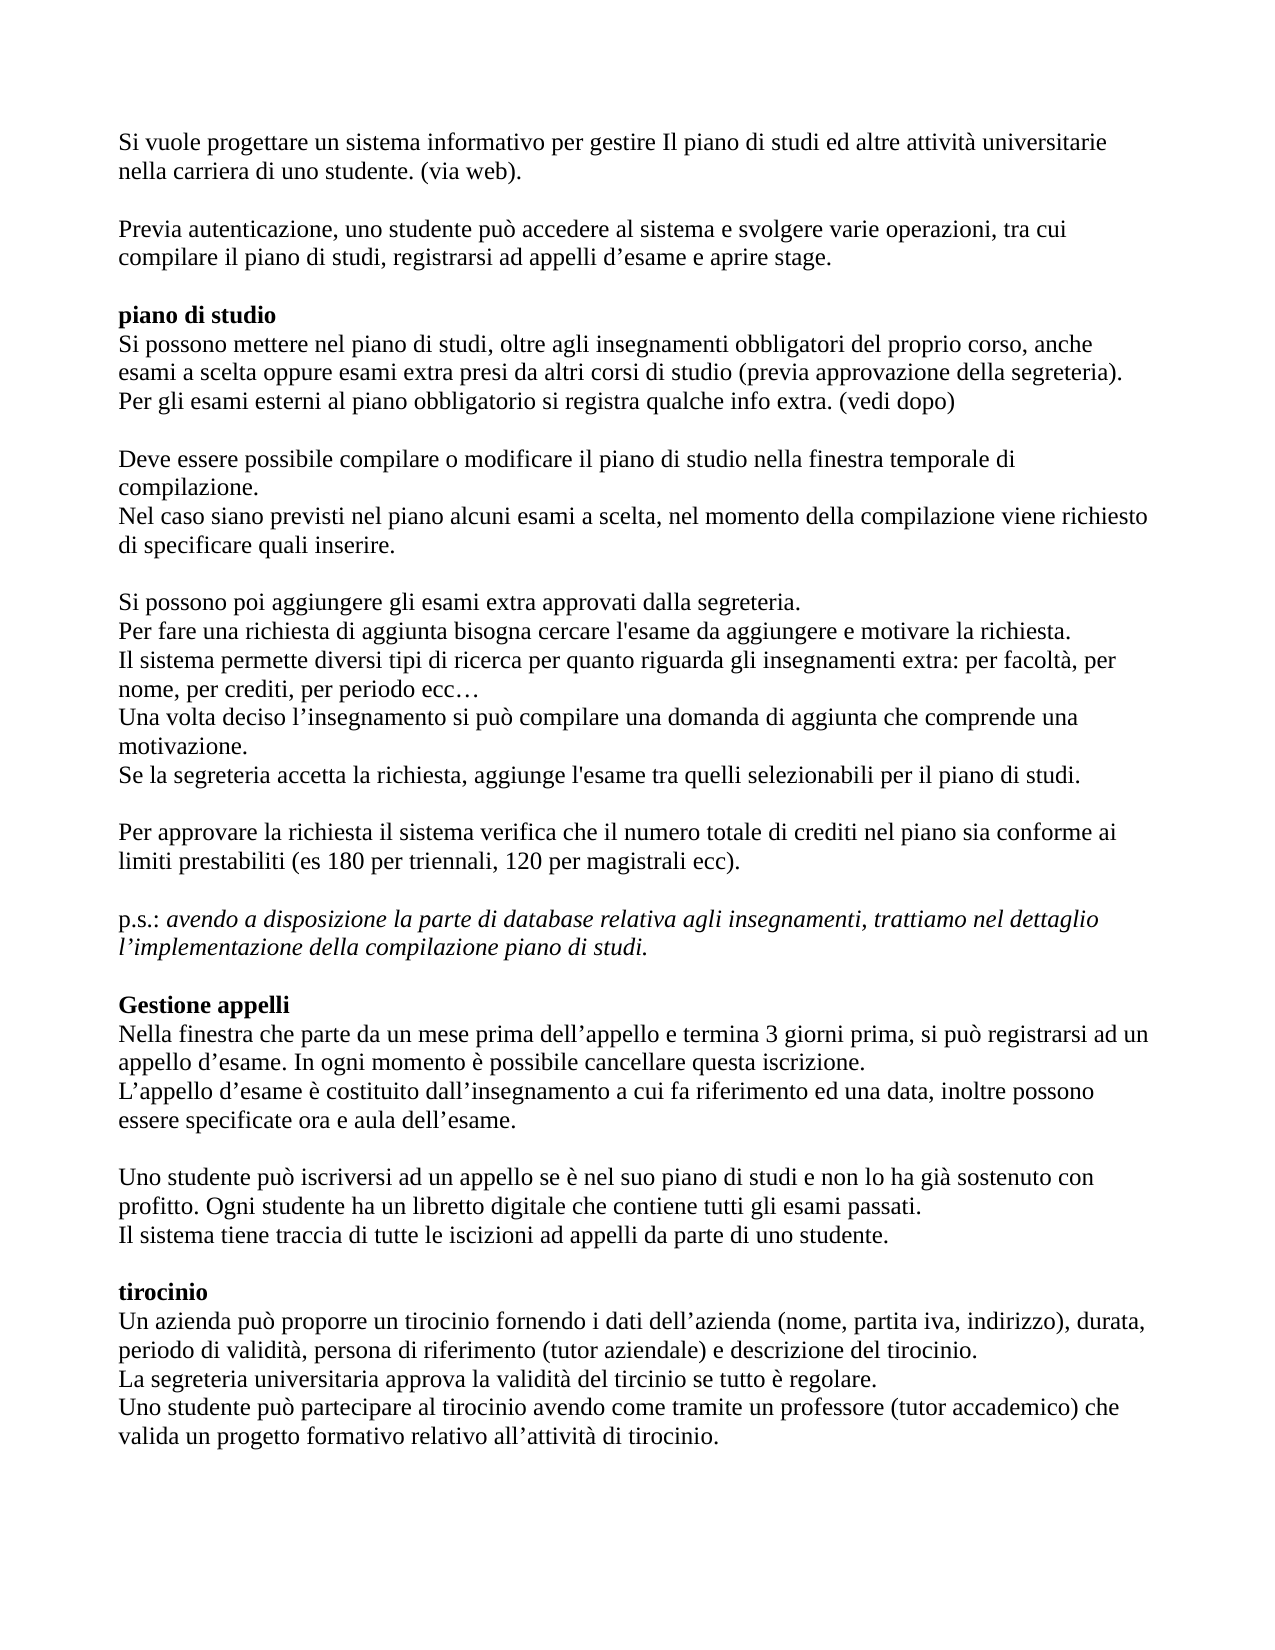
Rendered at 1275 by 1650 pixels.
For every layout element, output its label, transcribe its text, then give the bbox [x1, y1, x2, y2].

text Si possono poi aggiungere gli esami extra approvati dalla segreteria. [118, 587, 1157, 616]
text Il sistema tiene traccia di tutte le iscizioni ad appelli da parte di uno studente. [118, 1220, 1157, 1249]
text Se la segreteria accetta la richiesta, aggiunge l'esame tra quelli selezionabili per il piano di studi. [118, 760, 1157, 789]
text L’appello d’esame è costituito dall’insegnamento a cui fa riferimento ed una data, inoltre possono essere specificate ora e aula dell’esame. [118, 1076, 1157, 1134]
text Gestione appelli [118, 990, 1157, 1019]
text Nella finestra che parte da un mese prima dell’appello e termina 3 giorni prima, si può registrarsi ad un appello d’esame. In ogni momento è possibile cancellare questa iscrizione. [118, 1019, 1157, 1076]
text Una volta deciso l’insegnamento si può compilare una domanda di aggiunta che comprende una motivazione. [118, 702, 1157, 760]
text Un azienda può proporre un tirocinio fornendo i dati dell’azienda (nome, partita iva, indirizzo), durata, periodo di validità, persona di riferimento (tutor aziendale) e descrizione del tirocinio. [118, 1306, 1157, 1364]
text Per fare una richiesta di aggiunta bisogna cercare l'esame da aggiungere e motivare la richiesta. [118, 616, 1157, 645]
text piano di studio [118, 300, 1157, 329]
text Uno studente può partecipare al tirocinio avendo come tramite un professore (tutor accademico) che valida un progetto formativo relativo all’attività di tirocinio. [118, 1392, 1157, 1450]
text Deve essere possibile compilare o modificare il piano di studio nella finestra temporale di compilazione. [118, 444, 1157, 501]
text tirocinio [118, 1277, 1157, 1306]
text Nel caso siano previsti nel piano alcuni esami a scelta, nel momento della compilazione viene richiesto di specificare quali inserire. [118, 501, 1157, 559]
text Uno studente può iscriversi ad un appello se è nel suo piano di studi e non lo ha già sostenuto con profitto. Ogni studente ha un libretto digitale che contiene tutti gli esami passati. [118, 1162, 1157, 1220]
text Per approvare la richiesta il sistema verifica che il numero totale di crediti nel piano sia conforme ai limiti prestabiliti (es 180 per triennali, 120 per magistrali ecc). [118, 817, 1157, 875]
text Si vuole progettare un sistema informativo per gestire Il piano di studi ed altre attività universitarie nella carriera di uno studente. (via web). [118, 127, 1157, 185]
text La segreteria universitaria approva la validità del tircinio se tutto è regolare. [118, 1364, 1157, 1392]
text Previa autenticazione, uno studente può accedere al sistema e svolgere varie operazioni, tra cui compilare il piano di studi, registrarsi ad appelli d’esame e aprire stage. [118, 214, 1157, 271]
text p.s.: avendo a disposizione la parte di database relativa agli insegnamenti, trattiamo nel dettaglio l’implementazione della compilazione piano di studi. [118, 904, 1157, 961]
text Per gli esami esterni al piano obbligatorio si registra qualche info extra. (vedi dopo) [118, 386, 1157, 415]
text Si possono mettere nel piano di studi, oltre agli insegnamenti obbligatori del proprio corso, anche esami a scelta oppure esami extra presi da altri corsi di studio (previa approvazione della segreteria). [118, 329, 1157, 386]
text Il sistema permette diversi tipi di ricerca per quanto riguarda gli insegnamenti extra: per facoltà, per nome, per crediti, per periodo ecc… [118, 645, 1157, 702]
